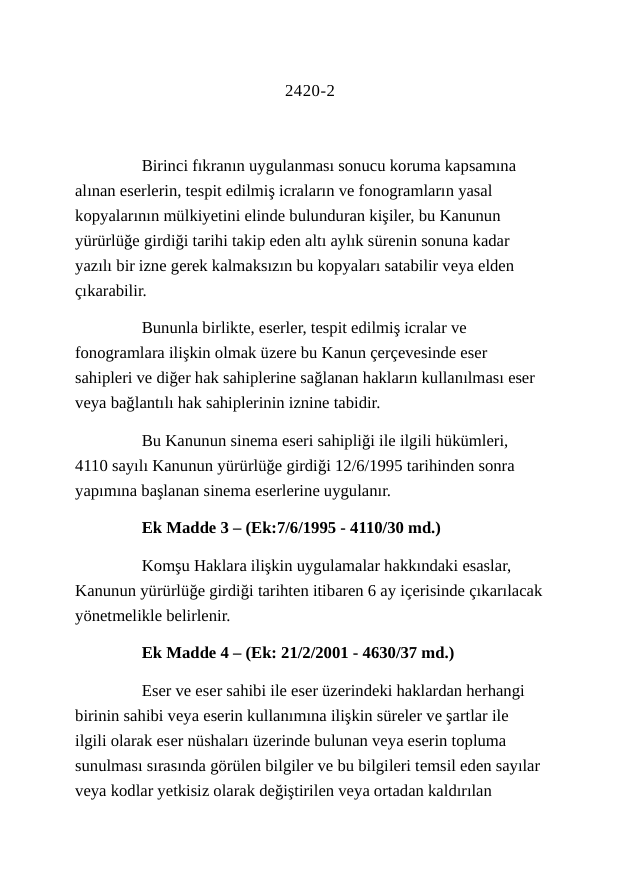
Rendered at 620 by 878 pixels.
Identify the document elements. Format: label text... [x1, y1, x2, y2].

text 2420-2 [75, 75, 544, 100]
text Komşu Haklara ilişkin uygulamalar hakkındaki esaslar, Kanunun yürürlüğe girdiği tarihten itibaren 6 ay içerisinde çıkarılacak yönetmelikle belirlenir. [75, 550, 544, 625]
text Bu Kanunun sinema eseri sahipliği ile ilgili hükümleri, 4110 sayılı Kanunun yürürlüğe girdiği 12/6/1995 tarihinden sonra yapımına başlanan sinema eserlerine uygulanır. [75, 425, 544, 500]
text Ek Madde 3 – (Ek:7/6/1995 - 4110/30 md.) [75, 512, 544, 537]
text Birinci fıkranın uygulanması sonucu koruma kapsamına alınan eserlerin, tespit edilmiş icraların ve fonogramların yasal kopyalarının mülkiyetini elinde bulunduran kişiler, bu Kanunun yürürlüğe girdiği tarihi takip eden altı aylık sürenin sonuna kadar yazılı bir izne gerek kalmaksızın bu kopyaları satabilir veya elden çıkarabilir. [75, 150, 544, 300]
text Eser ve eser sahibi ile eser üzerindeki haklardan herhangi birinin sahibi veya eserin kullanımına ilişkin süreler ve şartlar ile ilgili olarak eser nüshaları üzerinde bulunan veya eserin topluma sunulması sırasında görülen bilgiler ve bu bilgileri temsil eden sayılar veya kodlar yetkisiz olarak değiştirilen veya ortadan kaldırılan [75, 675, 544, 800]
text Ek Madde 4 – (Ek: 21/2/2001 - 4630/37 md.) [75, 637, 544, 662]
text Bununla birlikte, eserler, tespit edilmiş icralar ve fonogramlara ilişkin olmak üzere bu Kanun çerçevesinde eser sahipleri ve diğer hak sahiplerine sağlanan hakların kullanılması eser veya bağlantılı hak sahiplerinin iznine tabidir. [75, 312, 544, 412]
